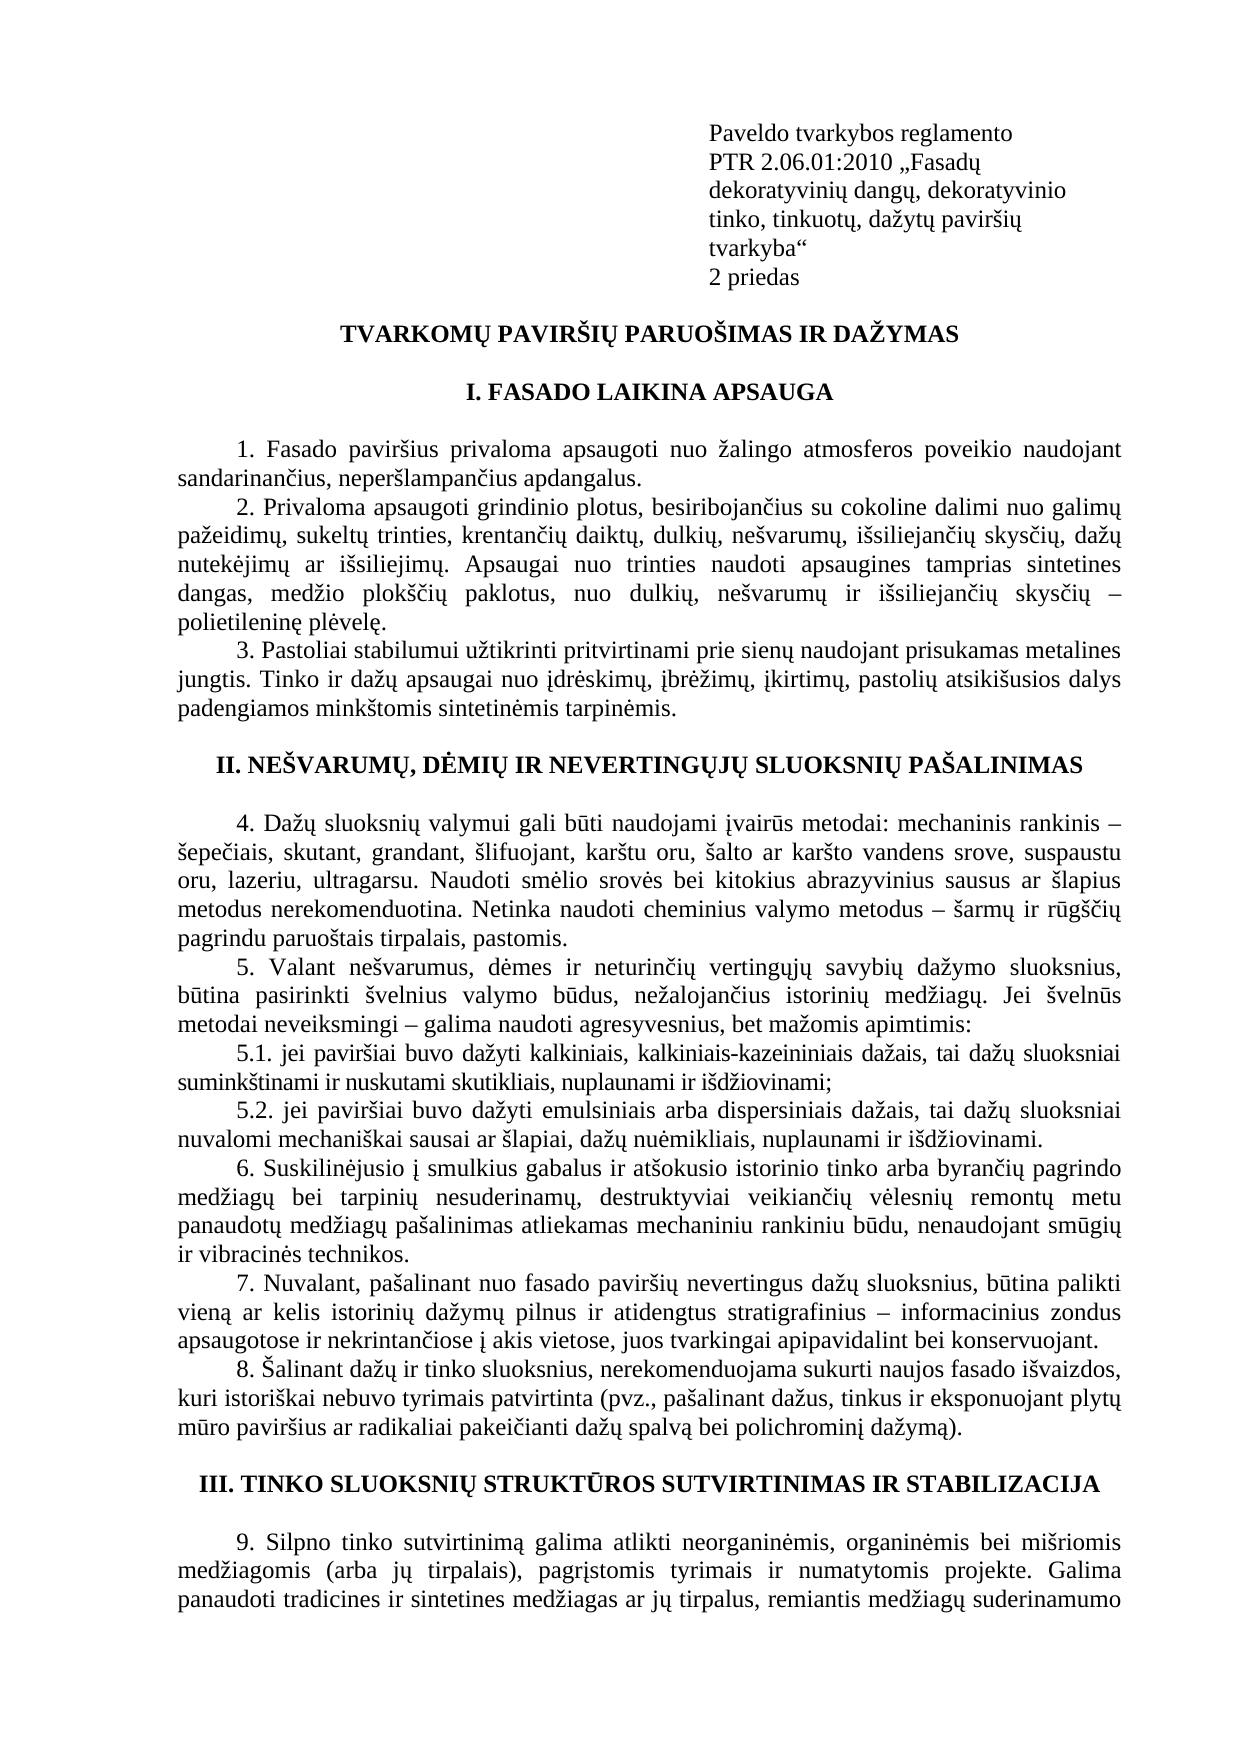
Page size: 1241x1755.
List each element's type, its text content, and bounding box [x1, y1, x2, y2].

text 5.2. jei paviršiai buvo dažyti emulsiniais arba dispersiniais dažais, tai dažų sluoksniai nuvalomi mechaniškai sausai ar šlapiai, dažų nuėmikliais, nuplaunami ir išdžiovinami. [177, 1096, 1122, 1153]
text 3. Pastoliai stabilumui užtikrinti pritvirtinami prie sienų naudojant prisukamas metalines jungtis. Tinko ir dažų apsaugai nuo įdrėskimų, įbrėžimų, įkirtimų, pastolių atsikišusios dalys padengiamos minkštomis sintetinėmis tarpinėmis. [177, 636, 1122, 722]
text 5. Valant nešvarumus, dėmes ir neturinčių vertingųjų savybių dažymo sluoksnius, būtina pasirinkti švelnius valymo būdus, nežalojančius istorinių medžiagų. Jei švelnūs metodai neveiksmingi – galima naudoti agresyvesnius, bet mažomis apimtimis: [177, 952, 1122, 1038]
text PTR 2.06.01:2010 „Fasadų [177, 147, 1122, 176]
text TVARKOMŲ PAVIRŠIŲ PARUOŠIMAS IR DAŽYMAS [177, 319, 1122, 348]
text 1. Fasado paviršius privaloma apsaugoti nuo žalingo atmosferos poveikio naudojant sandarinančius, neperšlampančius apdangalus. [177, 434, 1122, 492]
text 4. Dažų sluoksnių valymui gali būti naudojami įvairūs metodai: mechaninis rankinis – šepečiais, skutant, grandant, šlifuojant, karštu oru, šalto ar karšto vandens srove, suspaustu oru, lazeriu, ultragarsu. Naudoti smėlio srovės bei kitokius abrazyvinius sausus ar šlapius metodus nerekomenduotina. Netinka naudoti cheminius valymo metodus – šarmų ir rūgščių pagrindu paruoštais tirpalais, pastomis. [177, 808, 1122, 952]
text tinko, tinkuotų, dažytų paviršių [177, 204, 1122, 233]
text dekoratyvinių dangų, dekoratyvinio [177, 176, 1122, 204]
text 5.1. jei paviršiai buvo dažyti kalkiniais, kalkiniais-kazeininiais dažais, tai dažų sluoksniai suminkštinami ir nuskutami skutikliais, nuplaunami ir išdžiovinami; [177, 1038, 1122, 1096]
text 9. Silpno tinko sutvirtinimą galima atlikti neorganinėmis, organinėmis bei mišriomis medžiagomis (arba jų tirpalais), pagrįstomis tyrimais ir numatytomis projekte. Galima panaudoti tradicines ir sintetines medžiagas ar jų tirpalus, remiantis medžiagų suderinamumo [177, 1527, 1122, 1613]
text III. TINKO SLUOKSNIŲ STRUKTŪROS SUTVIRTINIMAS IR STABILIZACIJA [177, 1469, 1122, 1498]
text Paveldo tvarkybos reglamento [177, 118, 1122, 147]
text 7. Nuvalant, pašalinant nuo fasado paviršių nevertingus dažų sluoksnius, būtina palikti vieną ar kelis istorinių dažymų pilnus ir atidengtus stratigrafinius – informacinius zondus apsaugotose ir nekrintančiose į akis vietose, juos tvarkingai apipavidalint bei konservuojant. [177, 1268, 1122, 1354]
text 6. Suskilinėjusio į smulkius gabalus ir atšokusio istorinio tinko arba byrančių pagrindo medžiagų bei tarpinių nesuderinamų, destruktyviai veikiančių vėlesnių remontų metu panaudotų medžiagų pašalinimas atliekamas mechaniniu rankiniu būdu, nenaudojant smūgių ir vibracinės technikos. [177, 1153, 1122, 1268]
text II. NEŠVARUMŲ, DĖMIŲ IR NEVERTINGŲJŲ SLUOKSNIŲ PAŠALINIMAS [177, 751, 1122, 779]
text 8. Šalinant dažų ir tinko sluoksnius, nerekomenduojama sukurti naujos fasado išvaizdos, kuri istoriškai nebuvo tyrimais patvirtinta (pvz., pašalinant dažus, tinkus ir eksponuojant plytų mūro paviršius ar radikaliai pakeičianti dažų spalvą bei polichrominį dažymą). [177, 1354, 1122, 1441]
text tvarkyba“ [177, 233, 1122, 262]
text 2 priedas [177, 262, 1122, 291]
text 2. Privaloma apsaugoti grindinio plotus, besiribojančius su cokoline dalimi nuo galimų pažeidimų, sukeltų trinties, krentančių daiktų, dulkių, nešvarumų, išsiliejančių skysčių, dažų nutekėjimų ar išsiliejimų. Apsaugai nuo trinties naudoti apsaugines tamprias sintetines dangas, medžio plokščių paklotus, nuo dulkių, nešvarumų ir išsiliejančių skysčių – polietileninę plėvelę. [177, 492, 1122, 636]
text I. FASADO LAIKINA APSAUGA [177, 377, 1122, 406]
